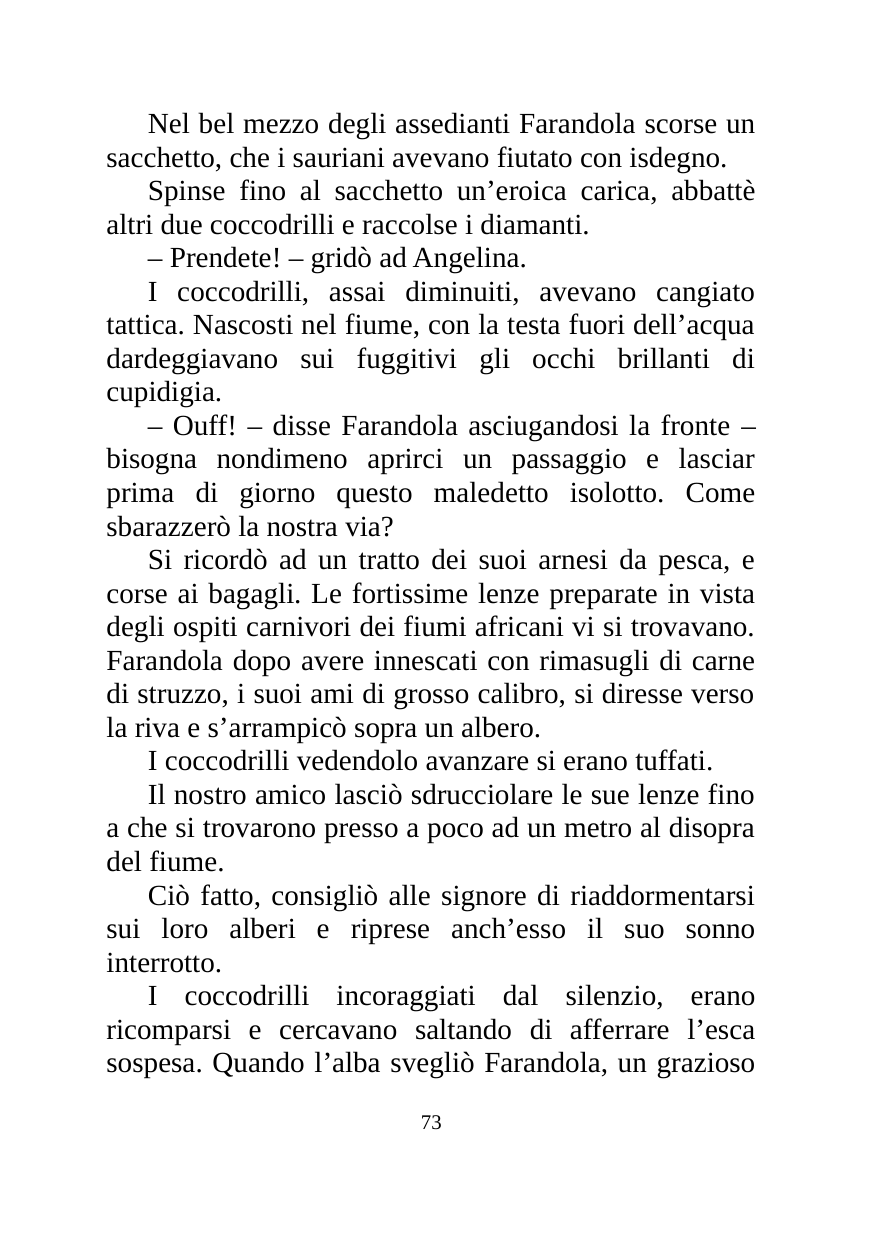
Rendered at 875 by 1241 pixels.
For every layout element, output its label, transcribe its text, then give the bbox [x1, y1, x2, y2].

text I coccodrilli incoraggiati dal silenzio, erano ricomparsi e cercavano saltando di afferrare l’esca sospesa. Quando l’alba svegliò Farandola, un grazioso [106, 978, 756, 1079]
text I coccodrilli, assai diminuiti, avevano cangiato tattica. Nascosti nel fiume, con la testa fuori dell’acqua dardeggiavano sui fuggitivi gli occhi brillanti di cupidigia. [106, 274, 756, 408]
text Ciò fatto, consigliò alle signore di riaddormentarsi sui loro alberi e riprese anch’esso il suo sonno interrotto. [106, 878, 756, 978]
text – Ouff! – disse Farandola asciugandosi la fronte – bisogna nondimeno aprirci un passaggio e lasciar prima di giorno questo maledetto isolotto. Come sbarazzerò la nostra via? [106, 408, 756, 542]
text Nel bel mezzo degli assedianti Farandola scorse un sacchetto, che i sauriani avevano fiutato con isdegno. [106, 106, 756, 173]
text Il nostro amico lasciò sdrucciolare le sue lenze fino a che si trovarono presso a poco ad un metro al disopra del fiume. [106, 777, 756, 878]
text – Prendete! – gridò ad Angelina. [106, 240, 756, 274]
text Si ricordò ad un tratto dei suoi arnesi da pesca, e corse ai bagagli. Le fortissime lenze preparate in vista degli ospiti carnivori dei fiumi africani vi si trovavano. Farandola dopo avere innescati con rimasugli di carne di struzzo, i suoi ami di grosso calibro, si diresse verso la riva e s’arrampicò sopra un albero. [106, 542, 756, 743]
text Spinse fino al sacchetto un’eroica carica, abbattè altri due coccodrilli e raccolse i diamanti. [106, 173, 756, 240]
text I coccodrilli vedendolo avanzare si erano tuffati. [106, 743, 756, 777]
